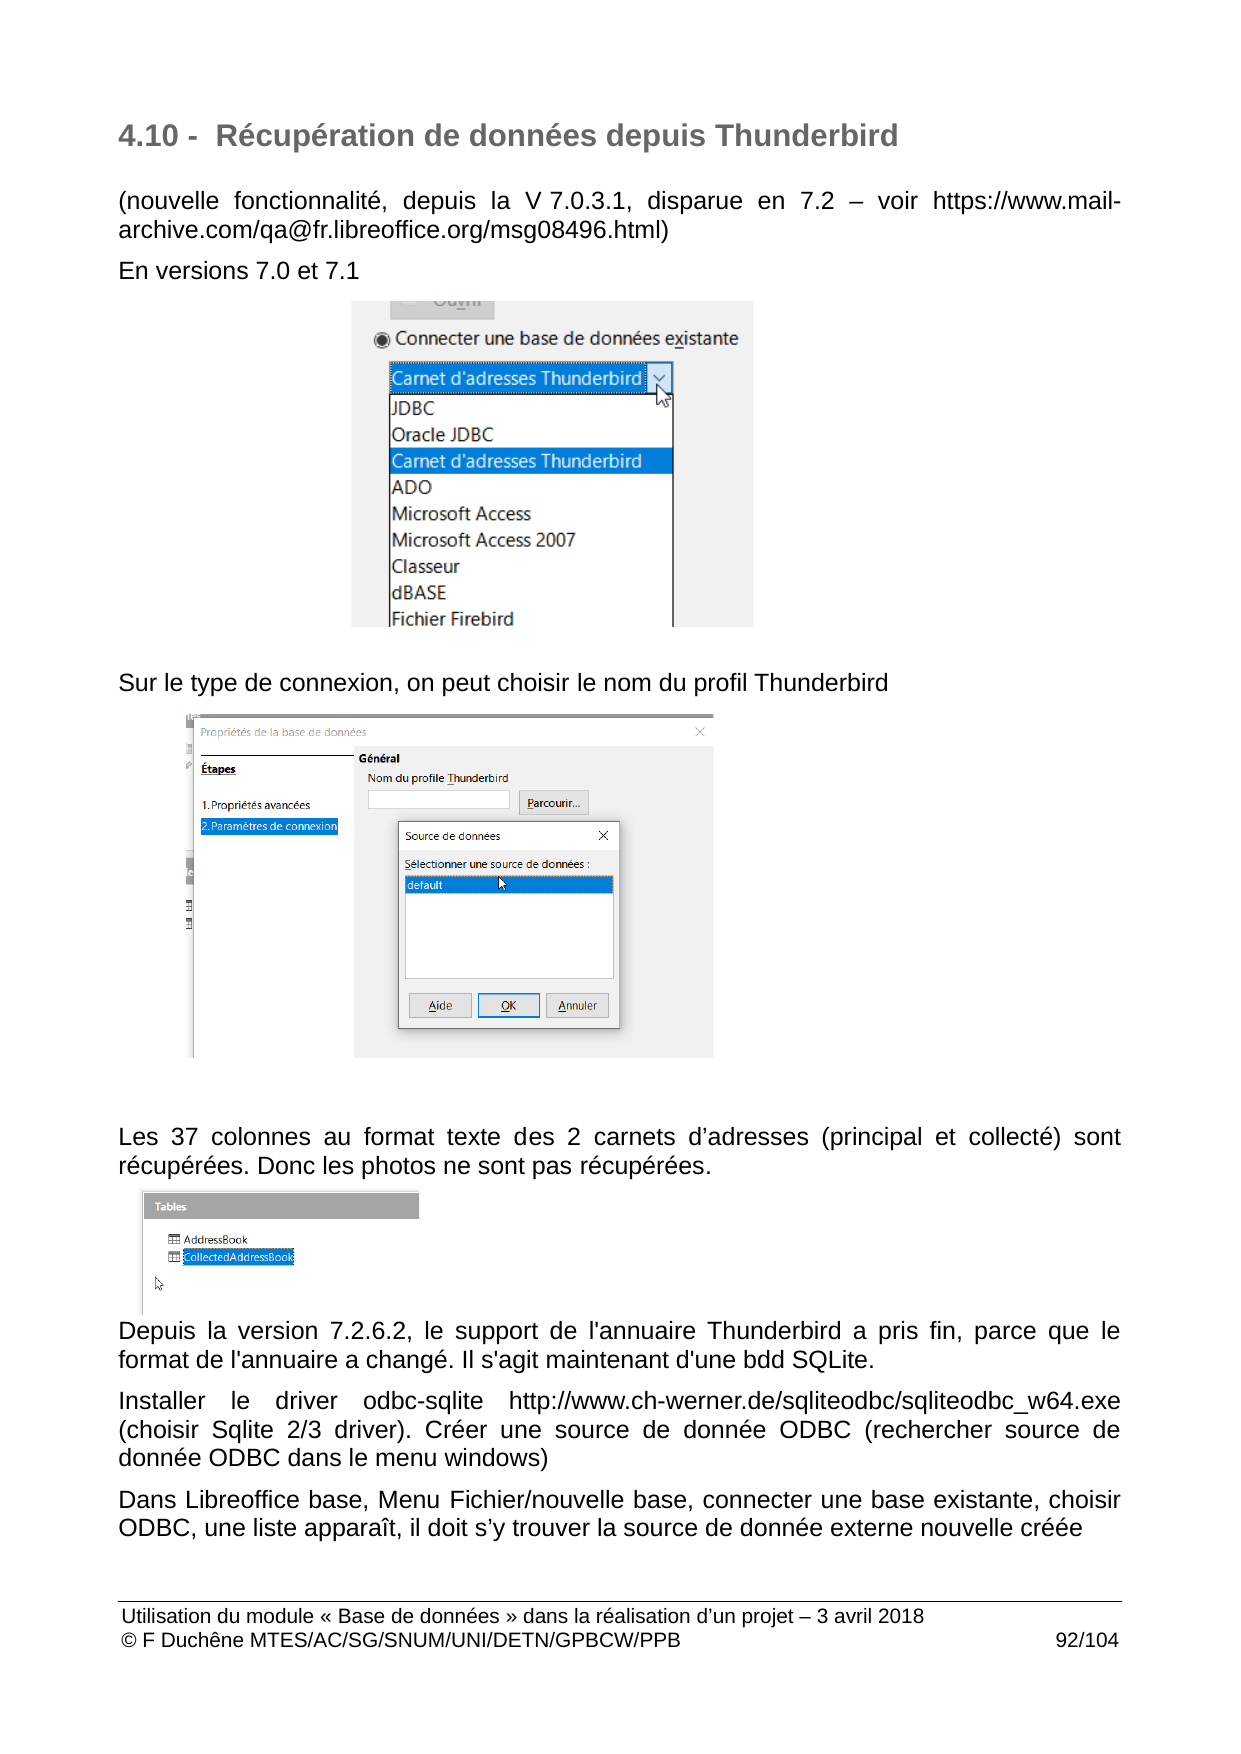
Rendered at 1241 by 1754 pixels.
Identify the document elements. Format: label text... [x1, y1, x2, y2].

text (nouvelle fonctionnalité, depuis la V 7.0.3.1, disparue en 7.2 – voir https://www.mail-archive.com/qa@fr.libreoffice.org/msg08496.html) [118, 186, 1122, 243]
text Les 37 colonnes au format texte des 2 carnets d’adresses (principal et collecté) sont récupérées. Donc les photos ne sont pas récupérées. [118, 1122, 1122, 1180]
text En versions 7.0 et 7.1 [118, 256, 1122, 285]
text Installer le driver odbc-sqlite http://www.ch-werner.de/sqliteodbc/sqliteodbc_w64.exe (choisir Sqlite 2/3 driver). Créer une source de donnée ODBC (rechercher source de donnée ODBC dans le menu windows) [118, 1386, 1122, 1472]
picture [139, 1189, 420, 1315]
picture [339, 301, 754, 627]
picture [186, 714, 714, 1058]
text Dans Libreoffice base, Menu Fichier/nouvelle base, connecter une base existante, choisir ODBC, une liste apparaît, il doit s’y trouver la source de donnée externe nouvelle créée [118, 1485, 1122, 1542]
subtitle Récupération de données depuis Thunderbird [118, 117, 1122, 153]
text Sur le type de connexion, on peut choisir le nom du profil Thunderbird [118, 668, 1122, 697]
text Depuis la version 7.2.6.2, le support de l'annuaire Thunderbird a pris fin, parce que le format de l'annuaire a changé. Il s'agit maintenant d'une bdd SQLite. [118, 1316, 1122, 1373]
